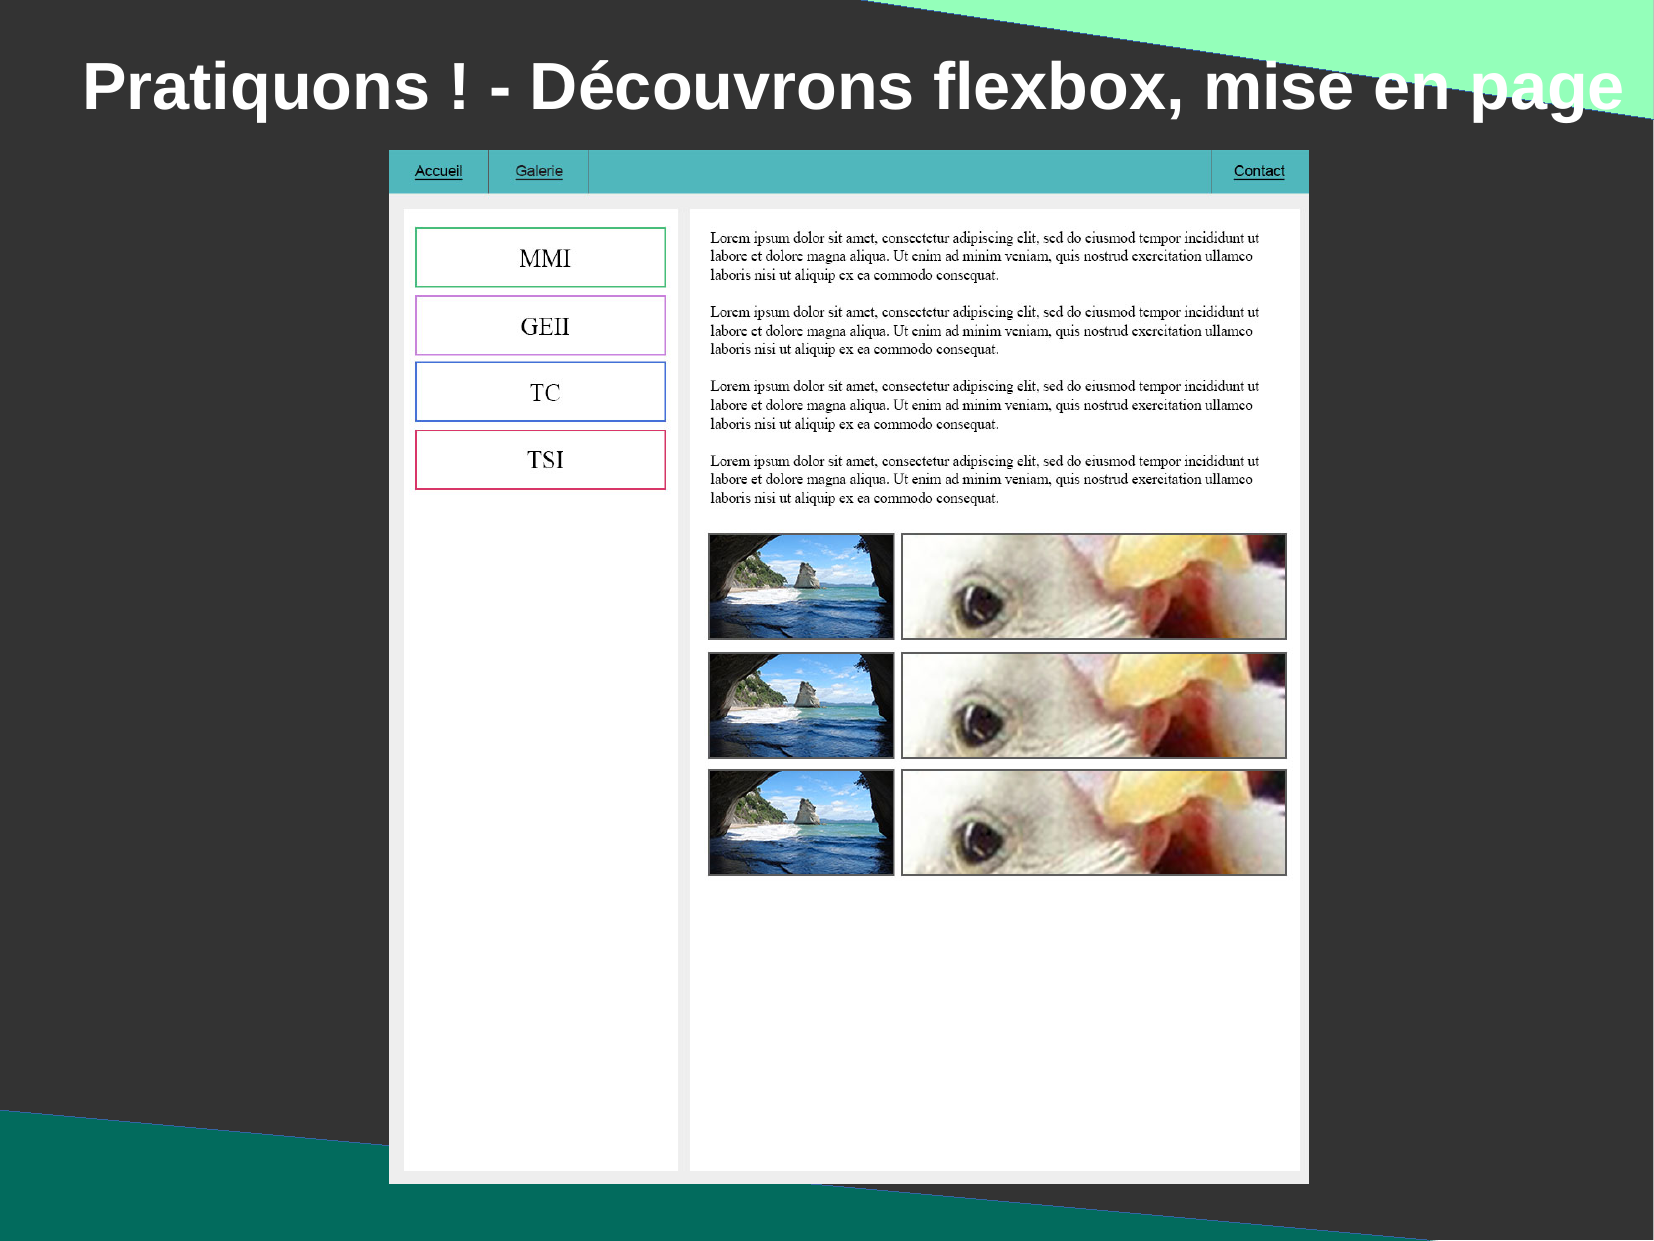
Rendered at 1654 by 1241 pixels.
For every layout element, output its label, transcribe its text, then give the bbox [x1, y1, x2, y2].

text_box [861, 0, 1654, 120]
picture [389, 150, 1309, 1184]
title Pratiquons ! - Découvrons flexbox, mise en page [82, 49, 1630, 142]
